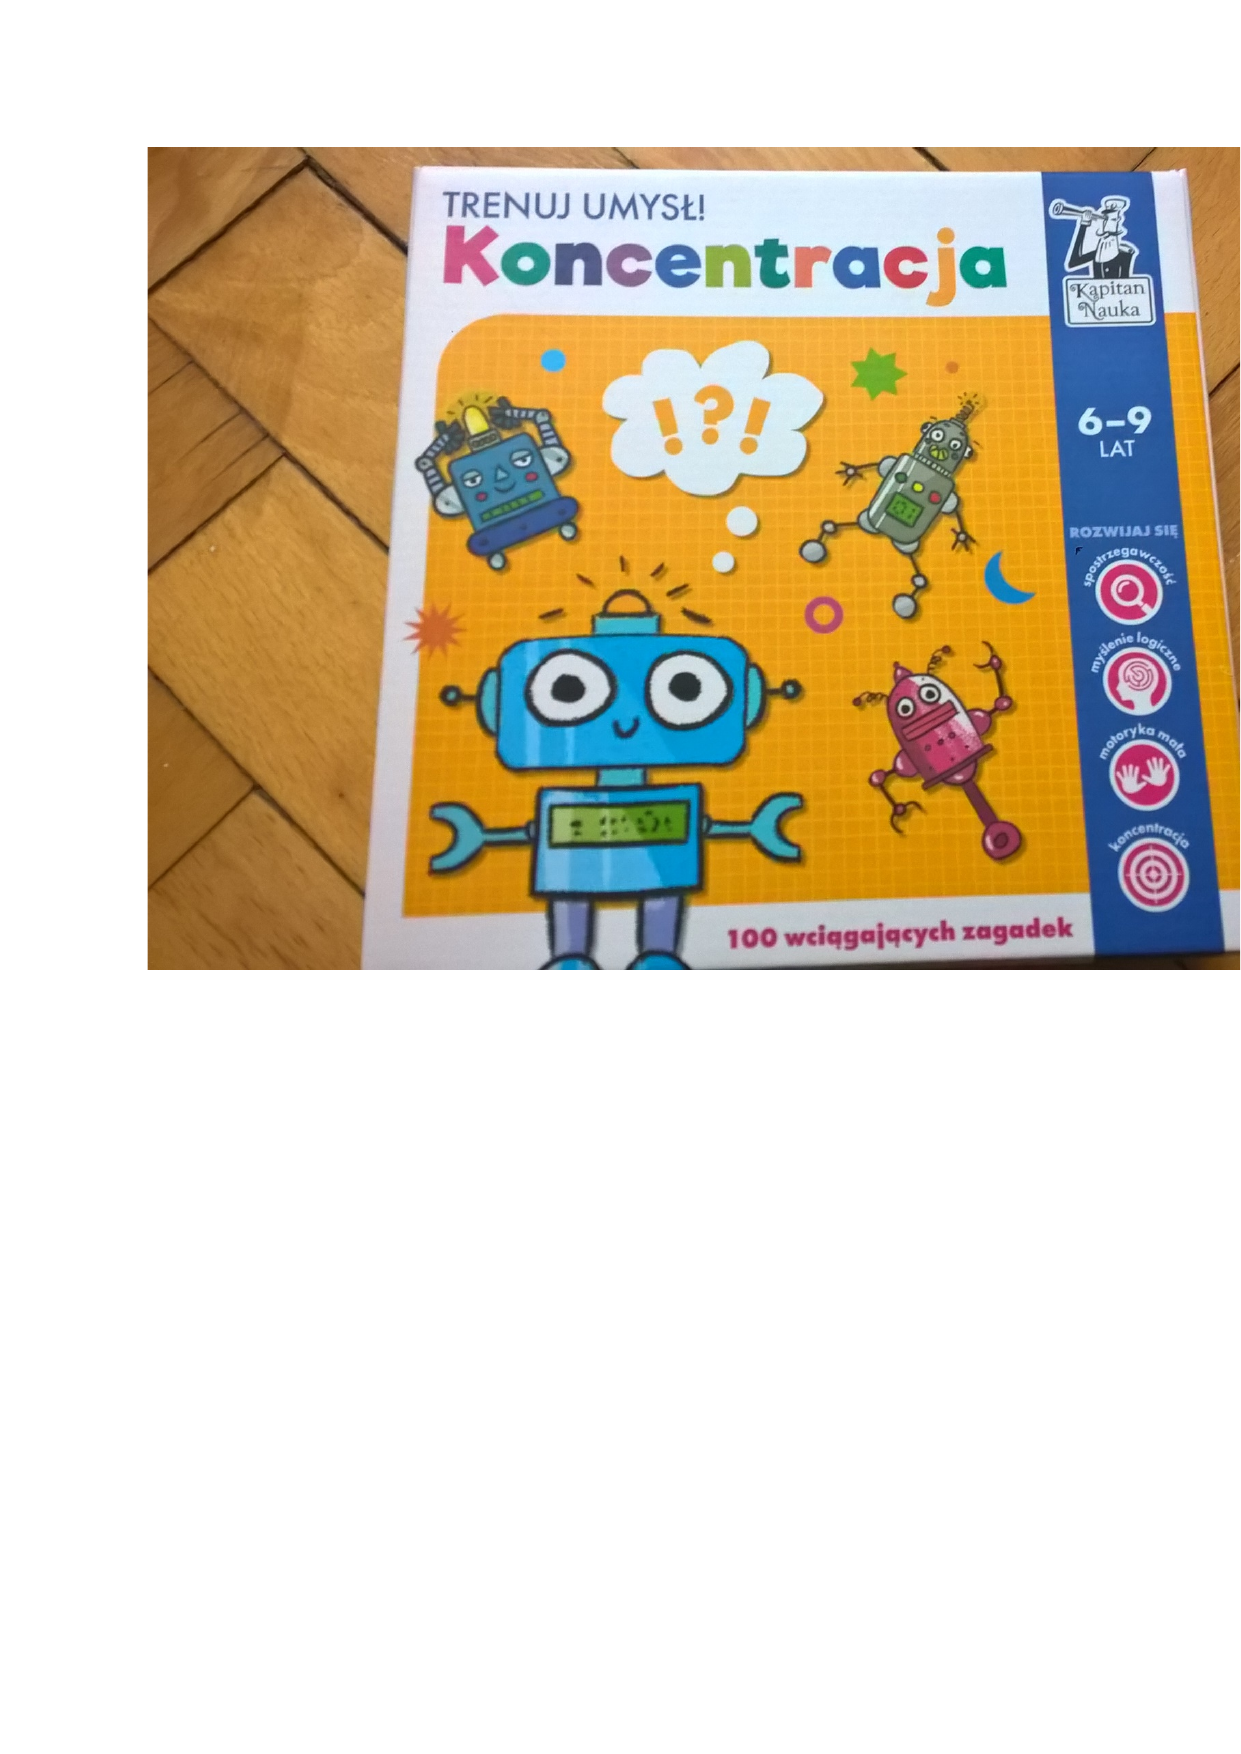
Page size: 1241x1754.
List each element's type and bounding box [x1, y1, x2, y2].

picture [147, 147, 1241, 970]
